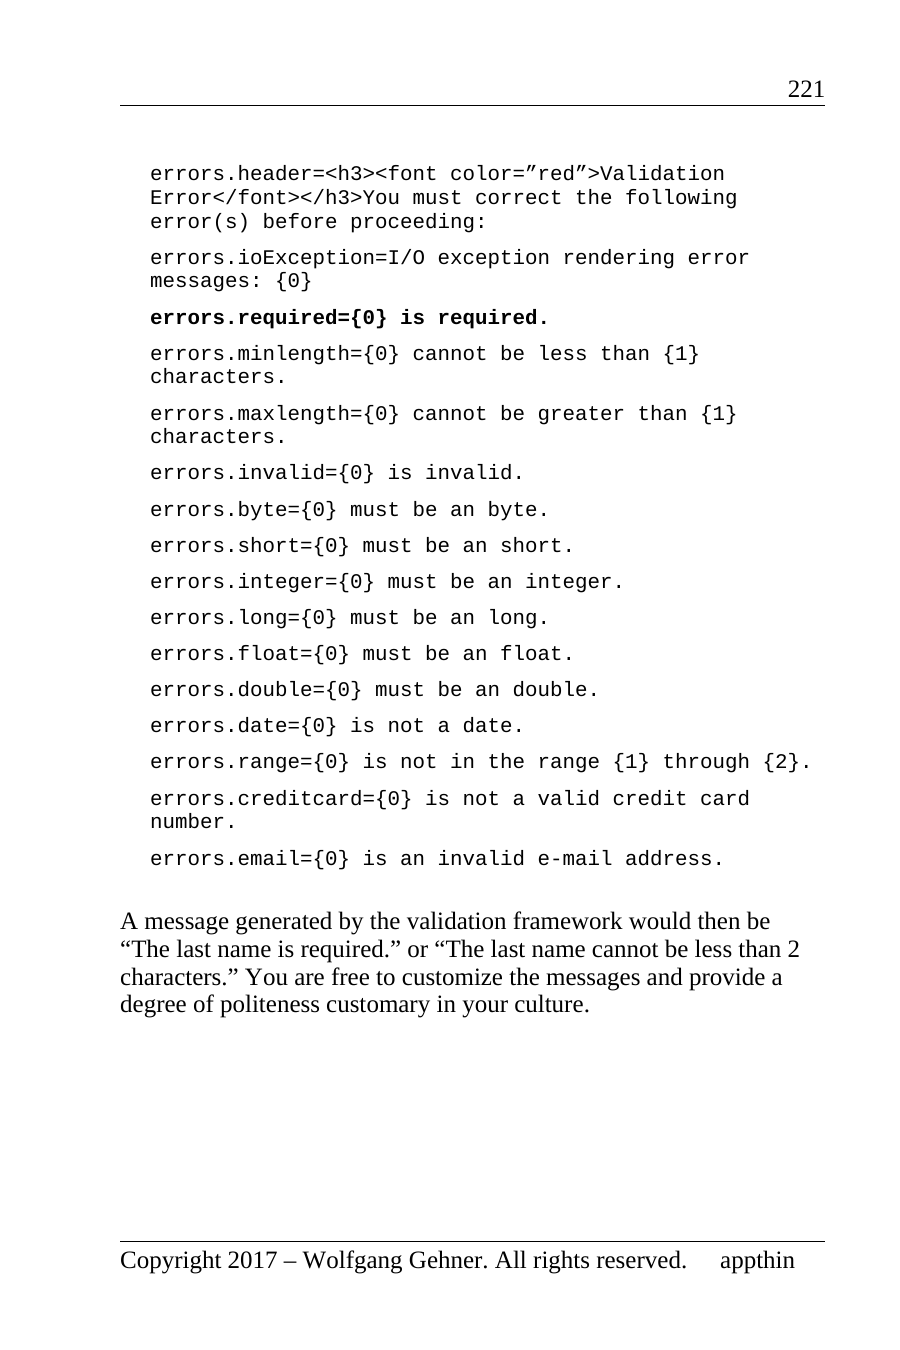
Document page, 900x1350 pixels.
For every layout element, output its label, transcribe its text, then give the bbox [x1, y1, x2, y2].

text errors.invalid={0} is invalid. [150, 462, 825, 486]
text errors.maxlength={0} cannot be greater than {1} characters. [150, 403, 825, 450]
text errors.header=<h3><font color=”red”>Validation Error</font></h3>You must correct the following error(s) before proceeding: [150, 163, 825, 234]
text errors.required={0} is required. [150, 307, 825, 330]
text errors.byte={0} must be an byte. [150, 498, 825, 522]
text errors.range={0} is not in the range {1} through {2}. [150, 752, 825, 775]
text A message generated by the validation framework would then be “The last name is required.” or “The last name cannot be less than 2 characters.” You are free to customize the messages and provide a degree of politeness customary in your culture. [120, 907, 825, 1018]
text errors.date={0} is not a date. [150, 715, 825, 739]
text errors.double={0} must be an double. [150, 679, 825, 703]
text errors.email={0} is an invalid e-mail address. [150, 847, 825, 895]
text errors.ioException=I/O exception rendering error messages: {0} [150, 247, 825, 294]
text errors.integer={0} must be an integer. [150, 571, 825, 594]
text errors.minlength={0} cannot be less than {1} characters. [150, 343, 825, 390]
text errors.long={0} must be an long. [150, 607, 825, 631]
text errors.float={0} must be an float. [150, 643, 825, 667]
text errors.short={0} must be an short. [150, 535, 825, 558]
text errors.creditcard={0} is not a valid credit card number. [150, 788, 825, 835]
